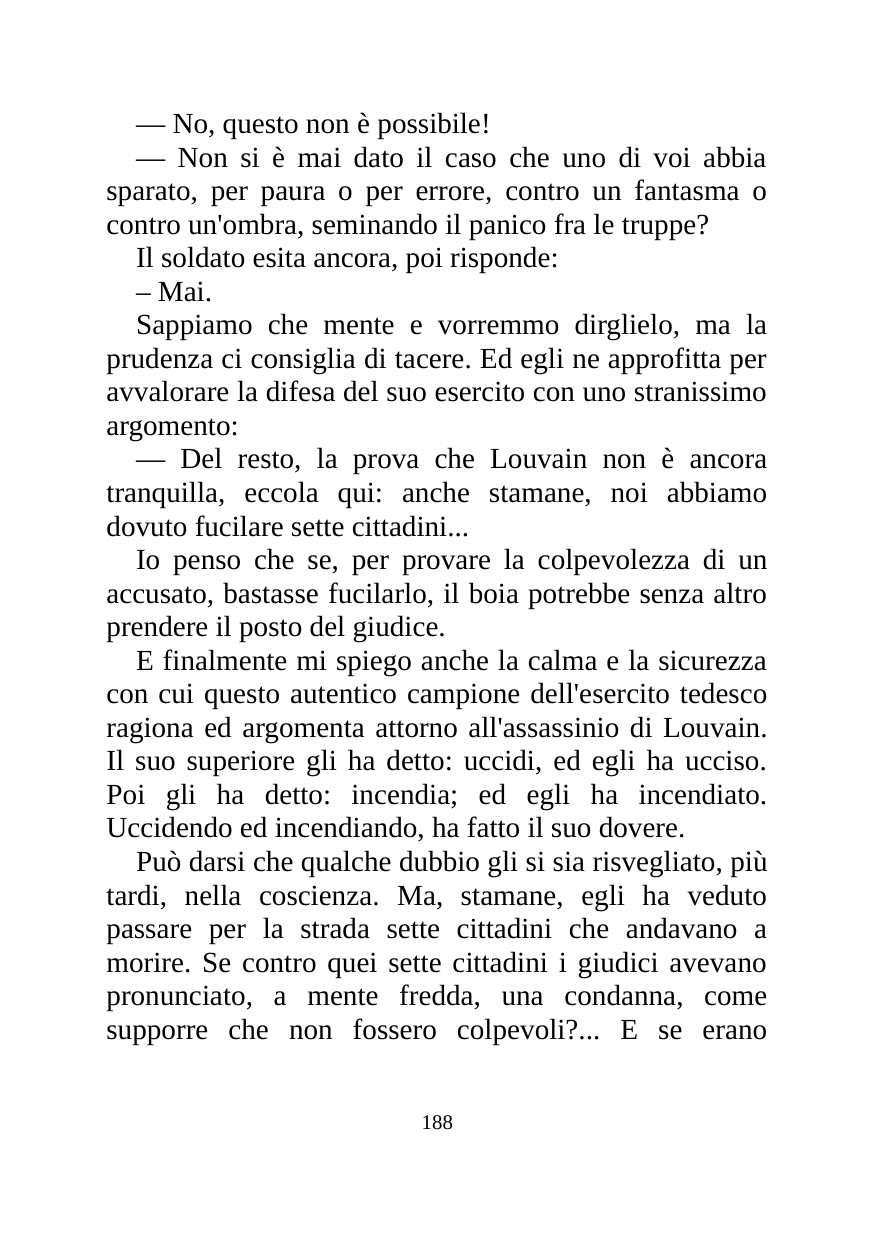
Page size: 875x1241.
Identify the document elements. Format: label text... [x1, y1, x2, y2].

text — Non si è mai dato il caso che uno di voi abbia sparato, per paura o per errore, contro un fantasma o contro un'ombra, seminando il panico fra le truppe? [106, 140, 768, 240]
text Io penso che se, per provare la colpevolezza di un accusato, bastasse fucilarlo, il boia potrebbe senza altro prendere il posto del giudice. [106, 542, 768, 643]
text Sappiamo che mente e vorremmo dirglielo, ma la prudenza ci consiglia di tacere. Ed egli ne approfitta per avvalorare la difesa del suo esercito con uno stranissimo argomento: [106, 307, 768, 442]
text – Mai. [106, 274, 768, 307]
text Il soldato esita ancora, poi risponde: [106, 240, 768, 274]
text E finalmente mi spiego anche la calma e la sicurezza con cui questo autentico campione dell'esercito tedesco ragiona ed argomenta attorno all'assassinio di Louvain. Il suo superiore gli ha detto: uccidi, ed egli ha ucciso. Poi gli ha detto: incendia; ed egli ha incendiato. Uccidendo ed incendiando, ha fatto il suo dovere. [106, 643, 768, 844]
text — Del resto, la prova che Louvain non è ancora tranquilla, eccola qui: anche stamane, noi abbiamo dovuto fucilare sette cittadini... [106, 442, 768, 542]
text Può darsi che qualche dubbio gli si sia risvegliato, più tardi, nella coscienza. Ma, stamane, egli ha veduto passare per la strada sette cittadini che andavano a morire. Se contro quei sette cittadini i giudici avevano pronunciato, a mente fredda, una condanna, come supporre che non fossero colpevoli?... E se erano [106, 844, 768, 1045]
text — No, questo non è possibile! [106, 106, 768, 140]
